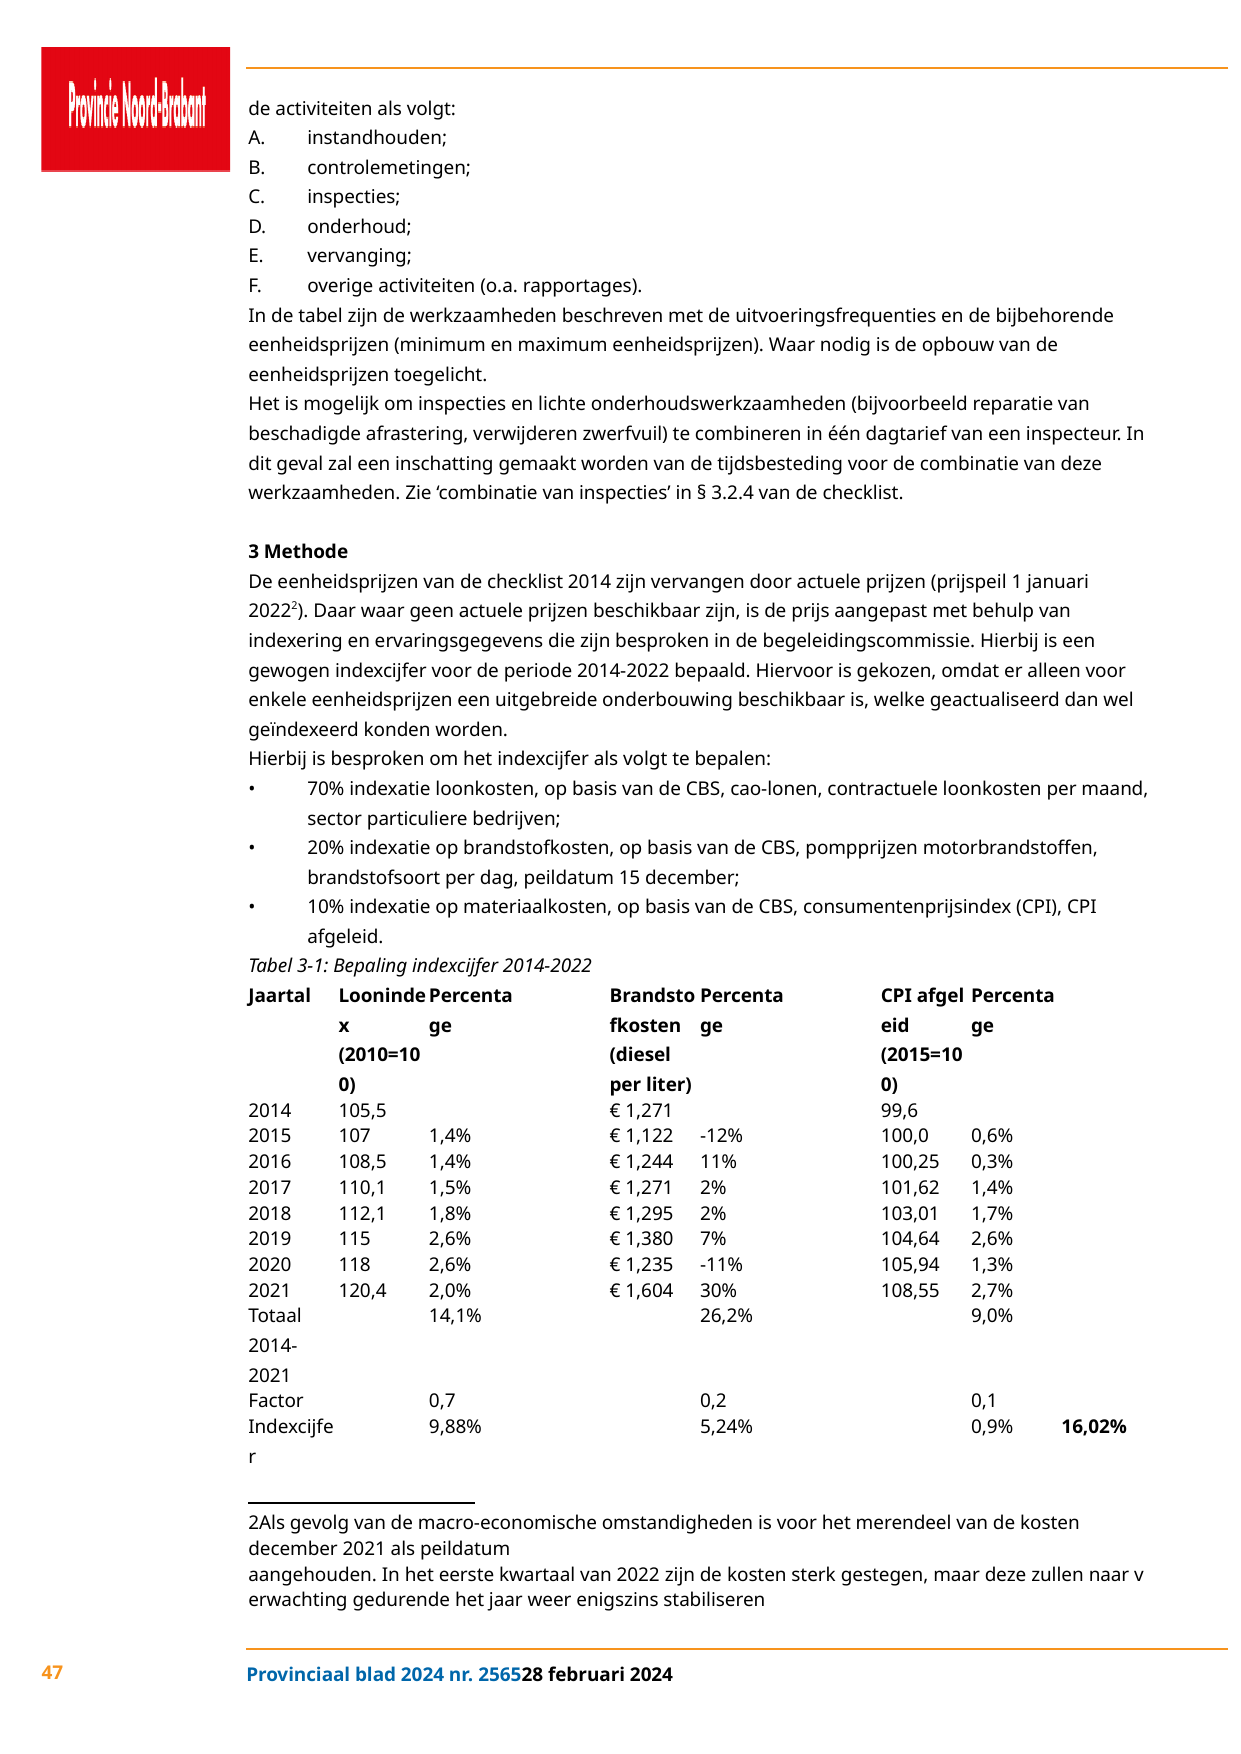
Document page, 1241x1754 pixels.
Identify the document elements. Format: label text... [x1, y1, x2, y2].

table_cell [1061, 1174, 1152, 1200]
table_cell 1,4% [971, 1174, 1061, 1200]
table_cell [519, 1226, 609, 1251]
table_cell 105,5 [338, 1097, 429, 1123]
table_cell [609, 1303, 700, 1388]
table_cell 100,25 [881, 1148, 971, 1174]
list 10% indexatie op materiaalkosten, op basis van de CBS, consumentenprijsindex (CPI), CPI afgeleid. [248, 893, 1152, 949]
table_cell 1,4% [429, 1148, 519, 1174]
table_cell 2,7% [971, 1277, 1061, 1303]
table_cell [519, 1097, 609, 1123]
table_cell 5,24% [700, 1413, 790, 1469]
table_cell 108,55 [881, 1277, 971, 1303]
text 3 Methode [248, 538, 1152, 564]
list inspecties; [248, 183, 1152, 209]
table_cell [1061, 1303, 1152, 1388]
table_cell € 1,235 [609, 1251, 700, 1277]
table_cell 2,6% [971, 1226, 1061, 1251]
table_cell 7% [700, 1226, 790, 1251]
table_cell Totaal 2014-2021 [248, 1303, 338, 1388]
table_cell [790, 1303, 881, 1388]
table_header Brandstofkosten (diesel per liter) [609, 983, 700, 1097]
table_cell [519, 1148, 609, 1174]
table_cell [338, 1388, 429, 1413]
table_cell [881, 1388, 971, 1413]
table_cell 107 [338, 1123, 429, 1148]
text Als gevolg van de macro-economische omstandigheden is voor het merendeel van de kosten december 2021 als peildatum aangehouden. In het eerste kwartaal van 2022 zijn de kosten sterk gestegen, maar deze zullen naar verwachting gedurende het jaar weer enigszins stabiliseren [248, 1509, 1152, 1612]
table_cell € 1,271 [609, 1174, 700, 1200]
table_header Percentage [429, 983, 519, 1097]
table_cell [429, 1097, 519, 1123]
table_cell [881, 1303, 971, 1388]
table_cell [609, 1413, 700, 1469]
table_header [1061, 983, 1152, 1097]
table_cell [790, 1277, 881, 1303]
table_cell [790, 1413, 881, 1469]
table_header Percentage [971, 983, 1061, 1097]
table_cell [338, 1413, 429, 1469]
table_cell 2017 [248, 1174, 338, 1200]
table_cell 118 [338, 1251, 429, 1277]
table_cell 2,0% [429, 1277, 519, 1303]
table_cell 1,4% [429, 1123, 519, 1148]
table_cell 2020 [248, 1251, 338, 1277]
table_cell [519, 1200, 609, 1226]
table_cell -12% [700, 1123, 790, 1148]
table_cell € 1,271 [609, 1097, 700, 1123]
table_cell [700, 1097, 790, 1123]
table_cell [881, 1413, 971, 1469]
table_cell 16,02% [1061, 1413, 1152, 1469]
list 20% indexatie op brandstofkosten, op basis van de CBS, pompprijzen motorbrandstoffen, brandstofsoort per dag, peildatum 15 december; [248, 834, 1152, 890]
table_header Jaartal [248, 983, 338, 1097]
table_cell [790, 1148, 881, 1174]
table_cell [790, 1174, 881, 1200]
table_cell [609, 1388, 700, 1413]
list vervanging; [248, 243, 1152, 268]
table_cell [519, 1123, 609, 1148]
table_cell [1061, 1200, 1152, 1226]
table_cell 105,94 [881, 1251, 971, 1277]
table_header [790, 983, 881, 1097]
table_cell [519, 1251, 609, 1277]
table_header Percentage [700, 983, 790, 1097]
table_cell [971, 1097, 1061, 1123]
table_cell 2021 [248, 1277, 338, 1303]
table_cell [1061, 1123, 1152, 1148]
table_cell Factor [248, 1388, 338, 1413]
table_cell 0,7 [429, 1388, 519, 1413]
table_cell [790, 1200, 881, 1226]
table_cell 0,3% [971, 1148, 1061, 1174]
table_cell 2015 [248, 1123, 338, 1148]
table_cell 14,1% [429, 1303, 519, 1388]
list onderhoud; [248, 213, 1152, 239]
table_cell [1061, 1388, 1152, 1413]
table_cell [790, 1226, 881, 1251]
table_cell 26,2% [700, 1303, 790, 1388]
table_cell 0,2 [700, 1388, 790, 1413]
table_cell [519, 1174, 609, 1200]
list controlemetingen; [248, 154, 1152, 180]
table_cell 112,1 [338, 1200, 429, 1226]
table_cell 110,1 [338, 1174, 429, 1200]
table_cell [790, 1097, 881, 1123]
table_cell -11% [700, 1251, 790, 1277]
text de activiteiten als volgt: [248, 95, 1152, 121]
table_cell 101,62 [881, 1174, 971, 1200]
table_cell [790, 1251, 881, 1277]
table_cell [1061, 1277, 1152, 1303]
table_cell € 1,122 [609, 1123, 700, 1148]
table_cell [519, 1388, 609, 1413]
table_cell 2% [700, 1200, 790, 1226]
table_cell € 1,380 [609, 1226, 700, 1251]
table_cell 2018 [248, 1200, 338, 1226]
table_cell 2,6% [429, 1226, 519, 1251]
table_cell [1061, 1148, 1152, 1174]
table_cell [519, 1413, 609, 1469]
table_cell 2019 [248, 1226, 338, 1251]
list overige activiteiten (o.a. rapportages). [248, 272, 1152, 298]
text In de tabel zijn de werkzaamheden beschreven met de uitvoeringsfrequenties en de bijbehorende eenheidsprijzen (minimum en maximum eenheidsprijzen). Waar nodig is de opbouw van de eenheidsprijzen toegelicht. [248, 302, 1152, 387]
picture [41, 47, 231, 172]
table_cell 1,8% [429, 1200, 519, 1226]
table_cell Indexcijfer [248, 1413, 338, 1469]
table_cell 0,6% [971, 1123, 1061, 1148]
table_cell € 1,295 [609, 1200, 700, 1226]
table_cell 108,5 [338, 1148, 429, 1174]
table_cell 9,88% [429, 1413, 519, 1469]
table_cell 1,3% [971, 1251, 1061, 1277]
table_cell [790, 1123, 881, 1148]
list 70% indexatie loonkosten, op basis van de CBS, cao-lonen, contractuele loonkosten per maand, sector particuliere bedrijven; [248, 775, 1152, 831]
table_header Loonindex (2010=100) [338, 983, 429, 1097]
text Tabel 3-1: Bepaling indexcijfer 2014-2022 [248, 953, 1152, 978]
table_cell 115 [338, 1226, 429, 1251]
table_cell [519, 1303, 609, 1388]
table_cell 0,9% [971, 1413, 1061, 1469]
table_cell 99,6 [881, 1097, 971, 1123]
table_cell 30% [700, 1277, 790, 1303]
table_cell € 1,604 [609, 1277, 700, 1303]
table_cell 2,6% [429, 1251, 519, 1277]
table_cell [790, 1388, 881, 1413]
table_cell 120,4 [338, 1277, 429, 1303]
table_cell 9,0% [971, 1303, 1061, 1388]
table_cell [1061, 1226, 1152, 1251]
text De eenheidsprijzen van de checklist 2014 zijn vervangen door actuele prijzen (prijspeil 1 januari 2022). Daar waar geen actuele prijzen beschikbaar zijn, is de prijs aangepast met behulp van indexering en ervaringsgegevens die zijn besproken in de begeleidingscommissie. Hierbij is een gewogen indexcijfer voor de periode 2014-2022 bepaald. Hiervoor is gekozen, omdat er alleen voor enkele eenheidsprijzen een uitgebreide onderbouwing beschikbaar is, welke geactualiseerd dan wel geïndexeerd konden worden. [248, 568, 1152, 742]
table_cell 2014 [248, 1097, 338, 1123]
table_cell 100,0 [881, 1123, 971, 1148]
table_cell [519, 1277, 609, 1303]
table_header CPI afgeleid (2015=100) [881, 983, 971, 1097]
table_cell € 1,244 [609, 1148, 700, 1174]
text Hierbij is besproken om het indexcijfer als volgt te bepalen: [248, 746, 1152, 771]
table_cell 0,1 [971, 1388, 1061, 1413]
table_cell 1,5% [429, 1174, 519, 1200]
table_cell 104,64 [881, 1226, 971, 1251]
table_header [519, 983, 609, 1097]
text Het is mogelijk om inspecties en lichte onderhoudswerkzaamheden (bijvoorbeeld reparatie van beschadigde afrastering, verwijderen zwerfvuil) te combineren in één dagtarief van een inspecteur. In dit geval zal een inschatting gemaakt worden van de tijdsbesteding voor de combinatie van deze werkzaamheden. Zie ‘combinatie van inspecties’ in § 3.2.4 van de checklist. [248, 391, 1152, 505]
table_cell 2016 [248, 1148, 338, 1174]
table_cell 1,7% [971, 1200, 1061, 1226]
list instandhouden; [248, 124, 1152, 150]
table_cell [1061, 1097, 1152, 1123]
table_cell 11% [700, 1148, 790, 1174]
table_cell 103,01 [881, 1200, 971, 1226]
table_cell [1061, 1251, 1152, 1277]
table_cell [338, 1303, 429, 1388]
table_cell 2% [700, 1174, 790, 1200]
